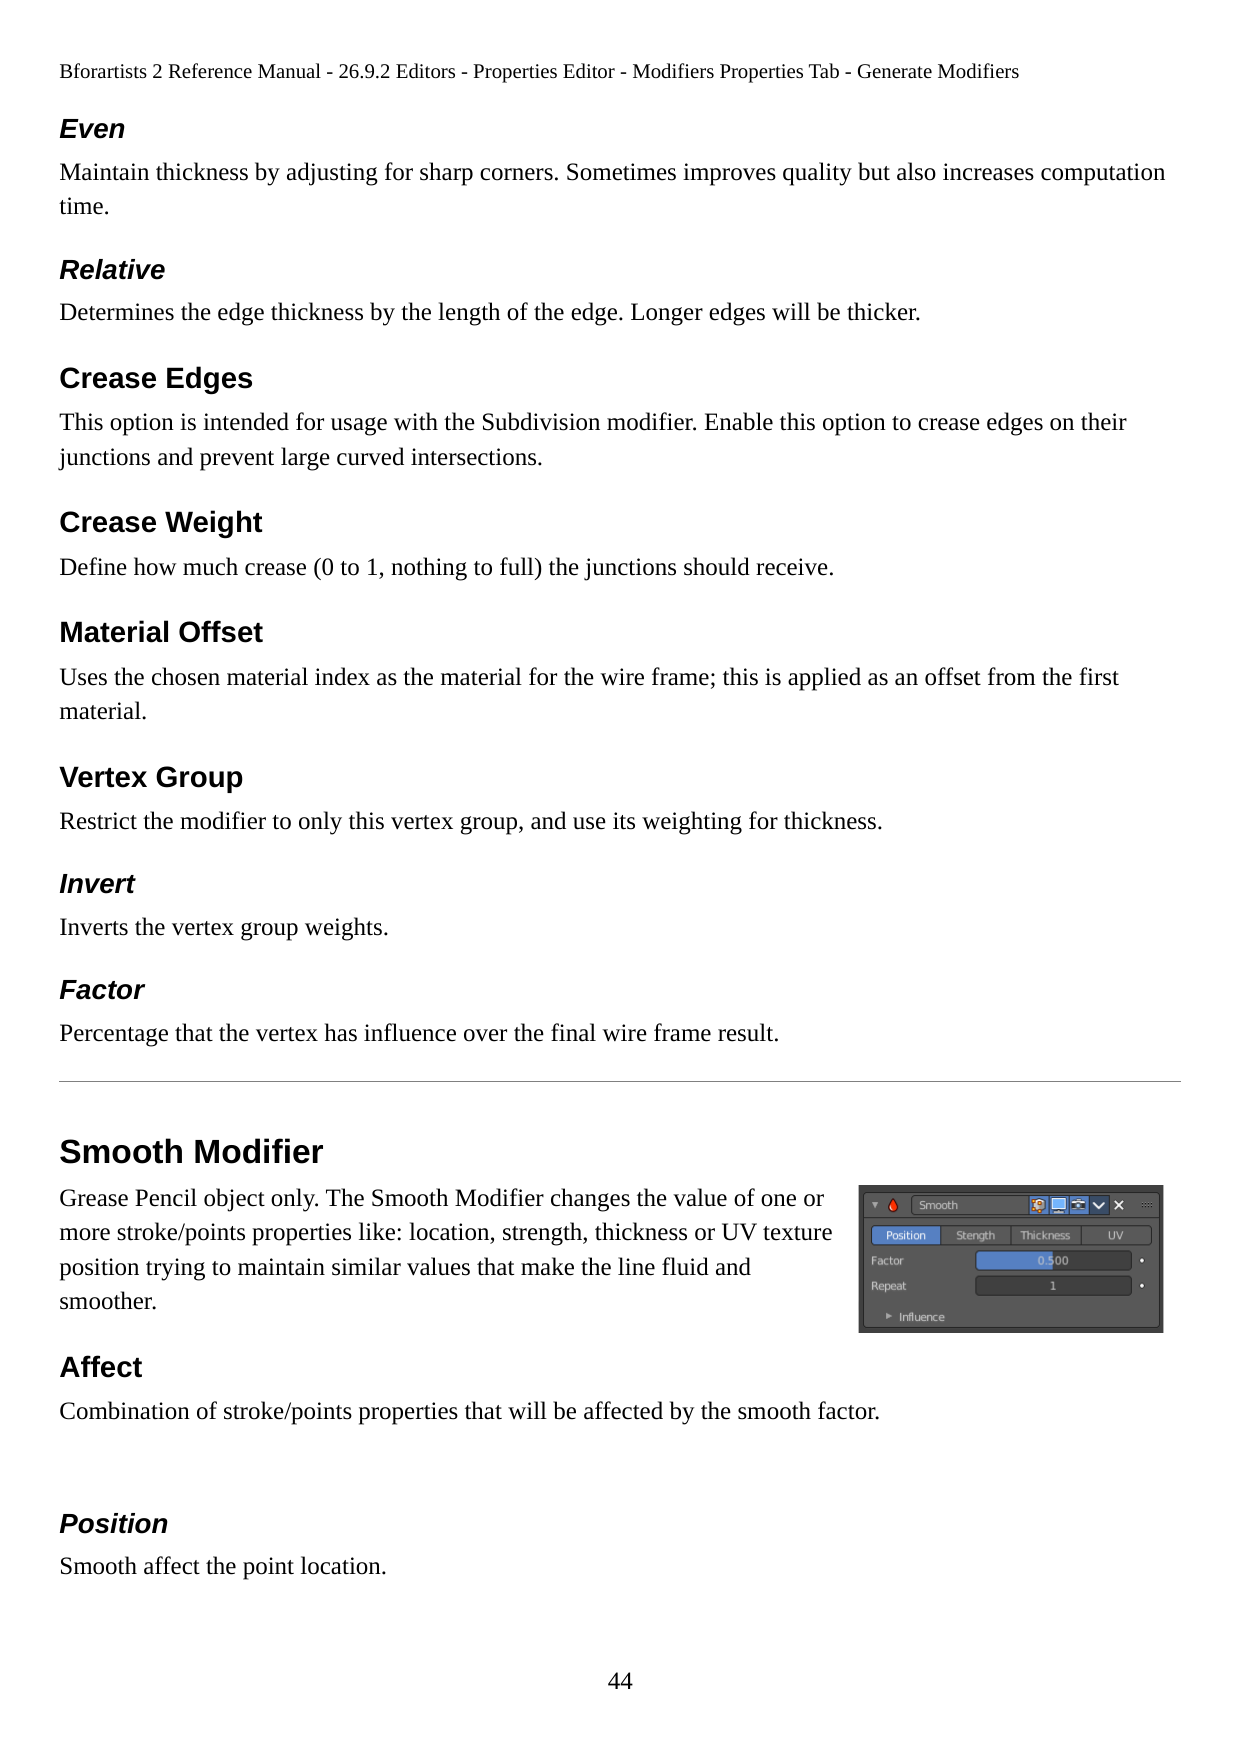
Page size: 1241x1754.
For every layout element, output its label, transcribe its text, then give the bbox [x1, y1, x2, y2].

text Combination of stroke/points properties that will be affected by the smooth factor. [59, 1396, 1181, 1425]
subtitle Material Offset [59, 615, 1181, 649]
text Restrict the modifier to only this vertex group, and use its weighting for thickness. [59, 806, 1181, 835]
text This option is intended for usage with the Subdivision modifier. Enable this option to crease edges on their junctions and prevent large curved intersections. [59, 407, 1181, 471]
subtitle Crease Weight [59, 505, 1181, 539]
text Determines the edge thickness by the length of the edge. Longer edges will be thicker. [59, 297, 1181, 326]
text Uses the chosen material index as the material for the wire frame; this is applied as an offset from the first material. [59, 662, 1181, 725]
subtitle Invert [59, 867, 1181, 899]
text Define how much crease (0 to 1, nothing to full) the junctions should receive. [59, 552, 1181, 580]
text Percentage that the vertex has influence over the final wire frame result. [59, 1018, 1181, 1047]
subtitle Factor [59, 973, 1181, 1005]
text Smooth affect the point location. [59, 1551, 1181, 1580]
text Inverts the vertex group weights. [59, 912, 1181, 941]
subtitle Affect [59, 1350, 1181, 1384]
text Maintain thickness by adjusting for sharp corners. Sometimes improves quality but also increases computation time. [59, 157, 1181, 220]
text Grease Pencil object only. The Smooth Modifier changes the value of one or more stroke/points properties like: location, strength, thickness or UV texture position trying to maintain similar values that make the line fluid and smoother. [59, 1183, 1181, 1315]
subtitle Smooth Modifier [59, 1132, 1181, 1171]
subtitle Relative [59, 253, 1181, 285]
picture [858, 1185, 1164, 1333]
subtitle Crease Edges [59, 361, 1181, 395]
subtitle Vertex Group [59, 760, 1181, 793]
subtitle Position [59, 1507, 1181, 1539]
subtitle Even [59, 113, 1181, 144]
